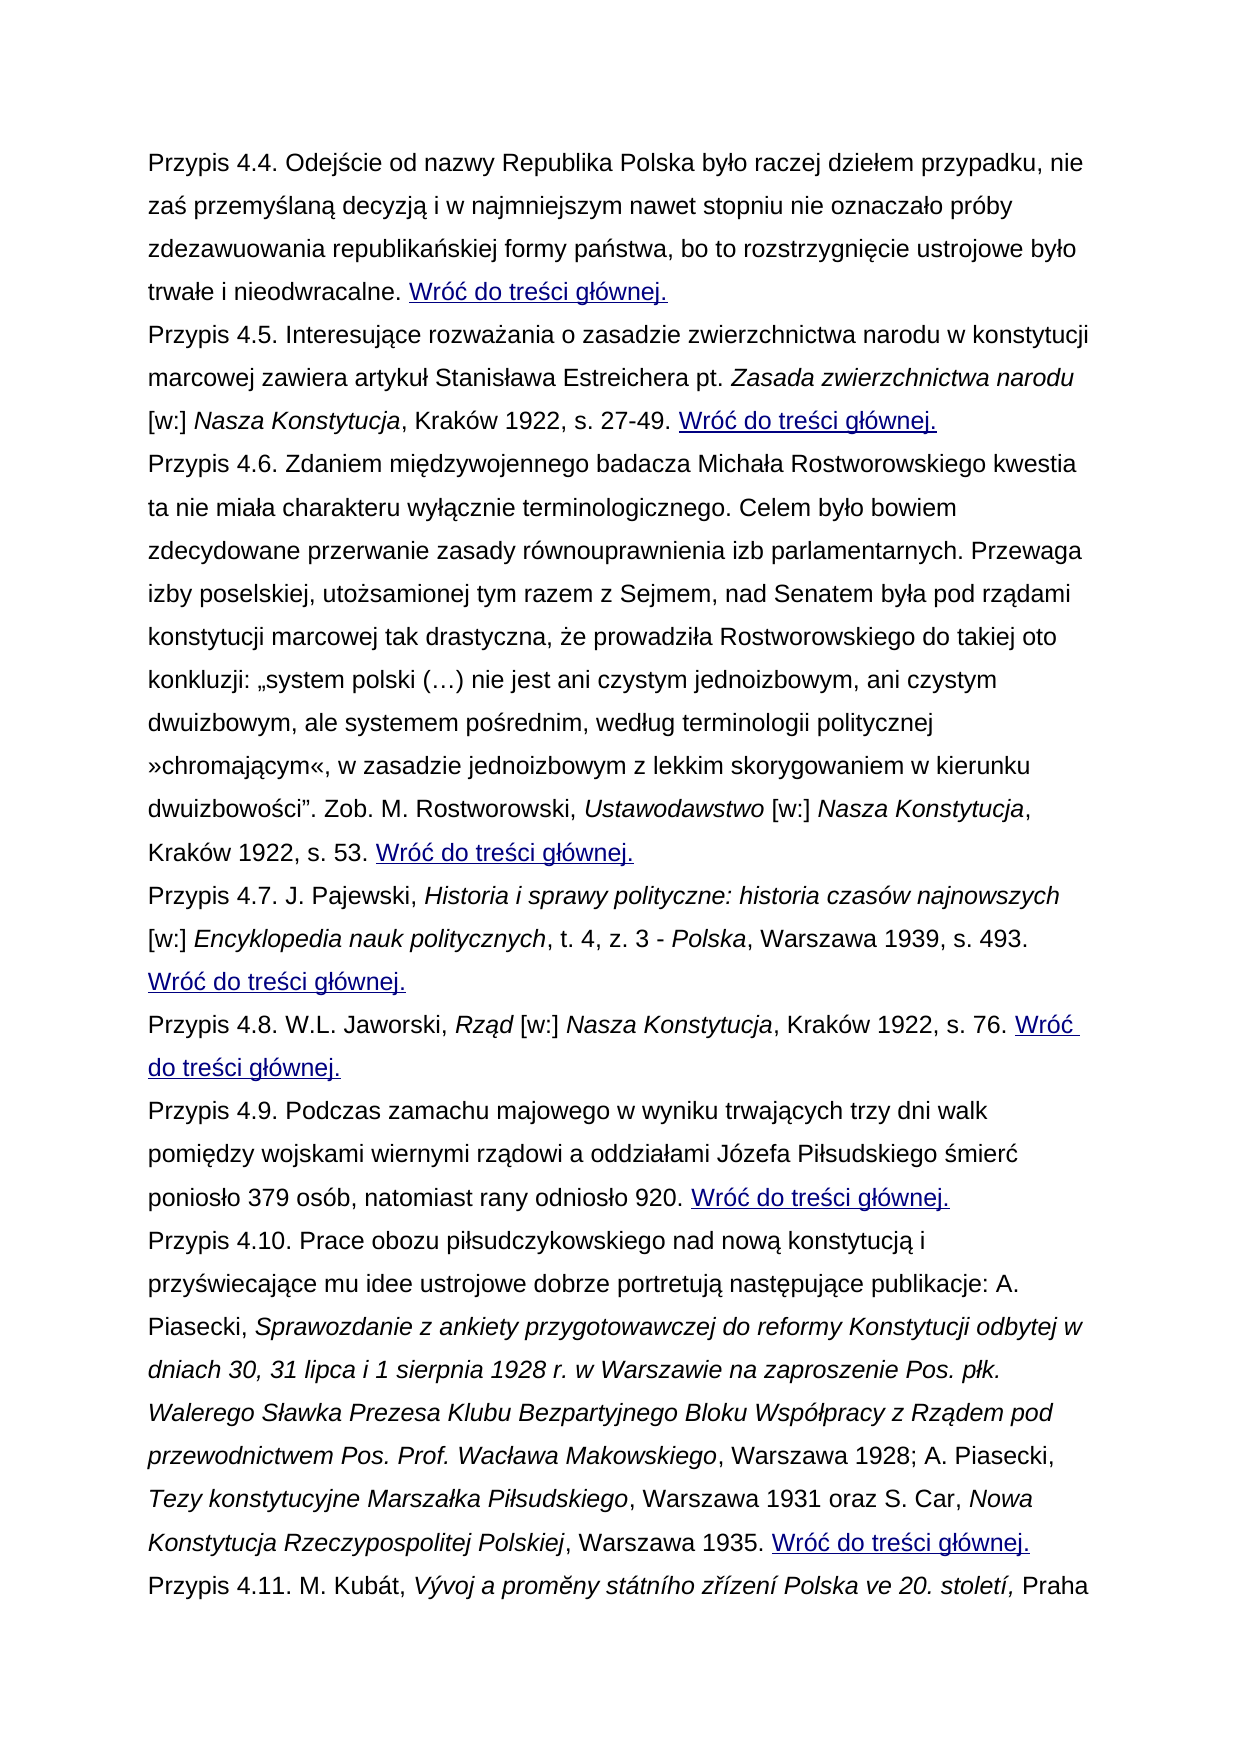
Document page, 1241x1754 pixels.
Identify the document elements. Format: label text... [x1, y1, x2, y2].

text Przypis 4.10. Prace obozu piłsudczykowskiego nad nową konstytucją i przyświecające mu idee ustrojowe dobrze portretują następujące publikacje: A. Piasecki, Sprawozdanie z ankiety przygotowawczej do reformy Konstytucji odbytej w dniach 30, 31 lipca i 1 sierpnia 1928 r. w Warszawie na zaproszenie Pos. płk. Walerego Sławka Prezesa Klubu Bezpartyjnego Bloku Współpracy z Rządem pod przewodnictwem Pos. Prof. Wacława Makowskiego, Warszawa 1928; A. Piasecki, Tezy konstytucyjne Marszałka Piłsudskiego, Warszawa 1931 oraz S. Car, Nowa Konstytucja Rzeczypospolitej Polskiej, Warszawa 1935. Wróć do treści głównej. [148, 1226, 1093, 1556]
text Przypis 4.8. W.L. Jaworski, Rząd [w:] Nasza Konstytucja, Kraków 1922, s. 76. Wróć do treści głównej. [148, 1010, 1093, 1082]
text Przypis 4.6. Zdaniem międzywojennego badacza Michała Rostworowskiego kwestia ta nie miała charakteru wyłącznie terminologicznego. Celem było bowiem zdecydowane przerwanie zasady równouprawnienia izb parlamentarnych. Przewaga izby poselskiej, utożsamionej tym razem z Sejmem, nad Senatem była pod rządami konstytucji marcowej tak drastyczna, że prowadziła Rostworowskiego do takiej oto konkluzji: „system polski (…) nie jest ani czystym jednoizbowym, ani czystym dwuizbowym, ale systemem pośrednim, według terminologii politycznej »chromającym«, w zasadzie jednoizbowym z lekkim skorygowaniem w kierunku dwuizbowości”. Zob. M. Rostworowski, Ustawodawstwo [w:] Nasza Konstytucja, Kraków 1922, s. 53. Wróć do treści głównej. [148, 449, 1093, 866]
text Przypis 4.5. Interesujące rozważania o zasadzie zwierzchnictwa narodu w konstytucji marcowej zawiera artykuł Stanisława Estreichera pt. Zasada zwierzchnictwa narodu [w:] Nasza Konstytucja, Kraków 1922, s. 27-49. Wróć do treści głównej. [148, 320, 1093, 435]
text Przypis 4.7. J. Pajewski, Historia i sprawy polityczne: historia czasów najnowszych [w:] Encyklopedia nauk politycznych, t. 4, z. 3 - Polska, Warszawa 1939, s. 493. Wróć do treści głównej. [148, 881, 1093, 996]
text Przypis 4.9. Podczas zamachu majowego w wyniku trwających trzy dni walk pomiędzy wojskami wiernymi rządowi a oddziałami Józefa Piłsudskiego śmierć poniosło 379 osób, natomiast rany odniosło 920. Wróć do treści głównej. [148, 1096, 1093, 1211]
text Przypis 4.11. M. Kubát, Vývoj a promĕny státního zřízení Polska ve 20. století, Praha [148, 1571, 1093, 1599]
text Przypis 4.4. Odejście od nazwy Republika Polska było raczej dziełem przypadku, nie zaś przemyślaną decyzją i w najmniejszym nawet stopniu nie oznaczało próby zdezawuowania republikańskiej formy państwa, bo to rozstrzygnięcie ustrojowe było trwałe i nieodwracalne. Wróć do treści głównej. [148, 148, 1093, 306]
